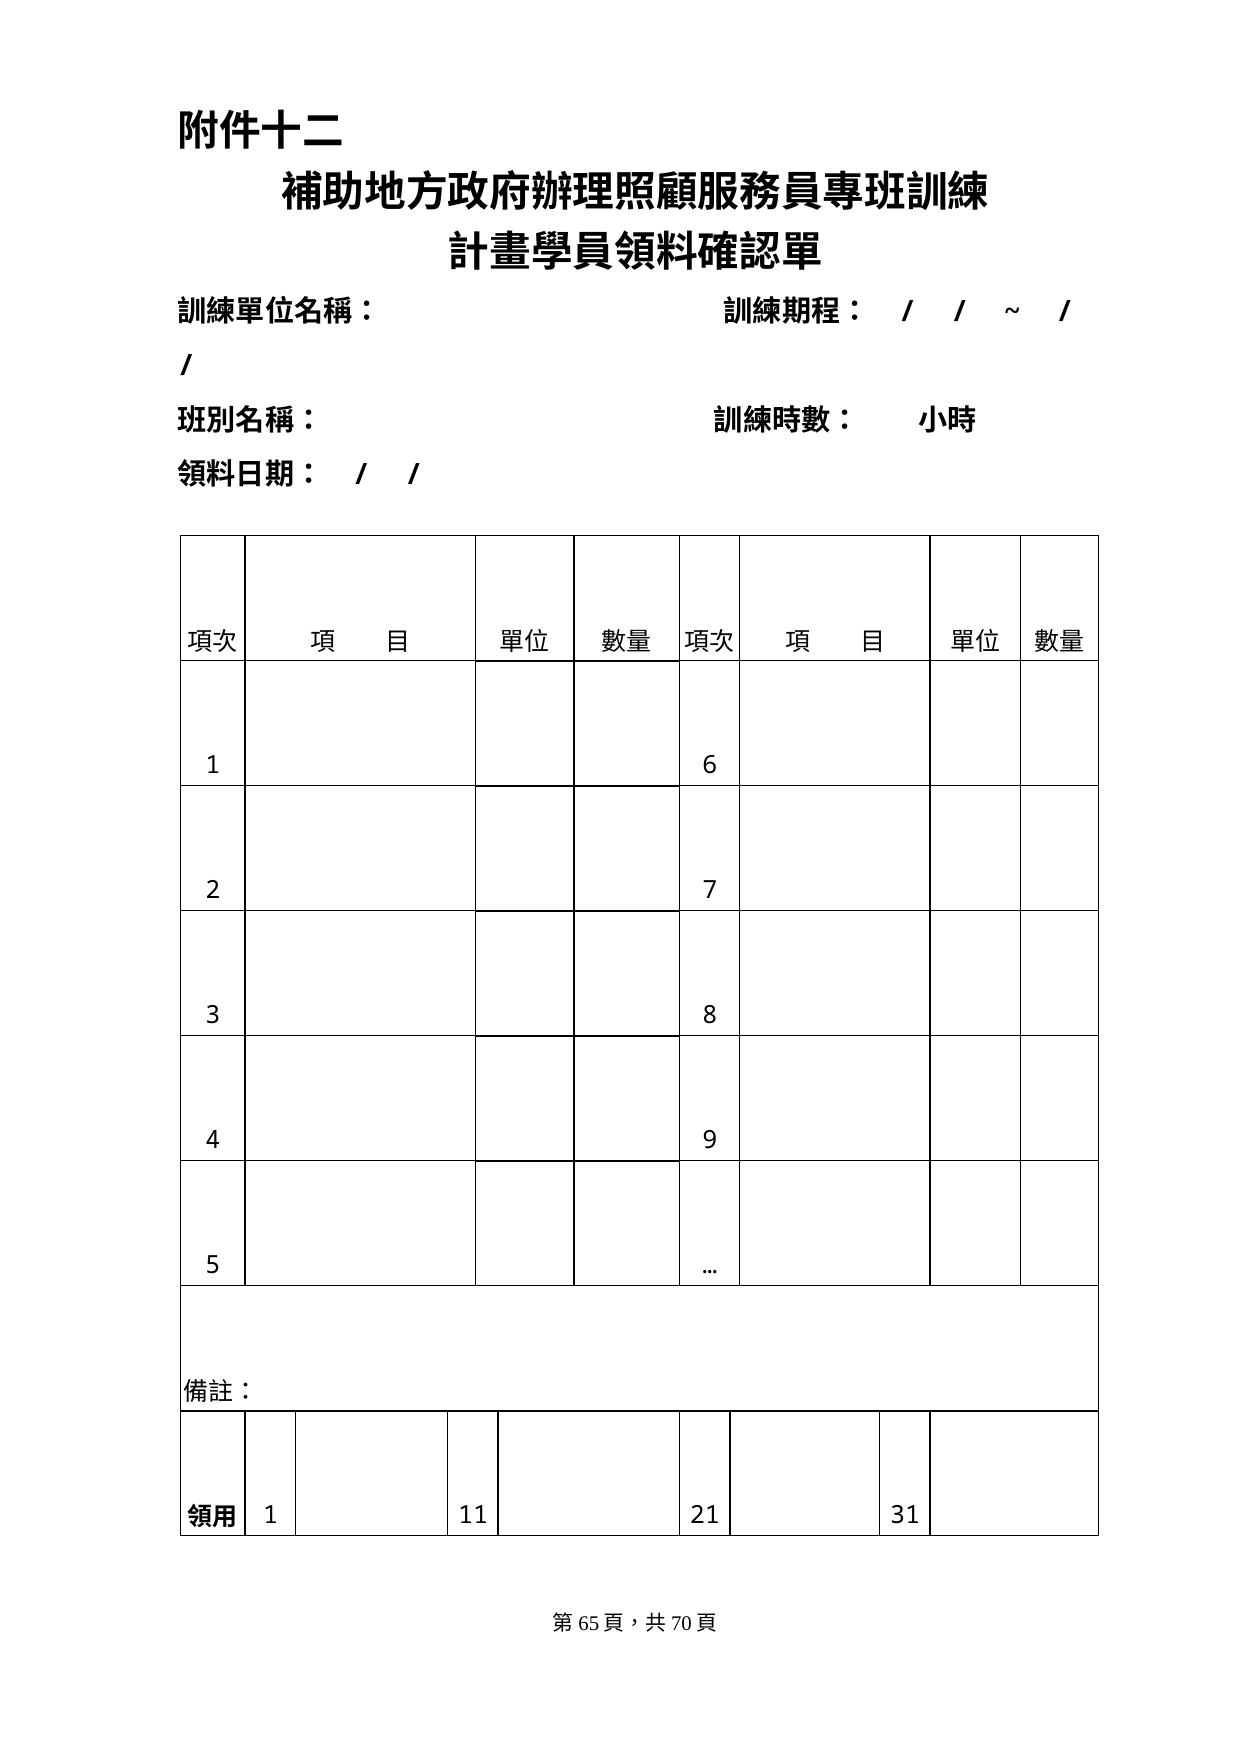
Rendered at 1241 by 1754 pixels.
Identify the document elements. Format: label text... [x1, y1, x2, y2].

table_cell 領用 [181, 1412, 244, 1535]
table_cell [740, 661, 929, 785]
text 訓練單位名稱： 訓練期程： / / ~ / / [177, 278, 1092, 387]
table_cell [575, 787, 679, 910]
table_cell [931, 1161, 1020, 1285]
table_cell [246, 1036, 475, 1160]
table_cell [1021, 786, 1098, 910]
table_cell [296, 1412, 447, 1535]
table_header 單位 [476, 536, 573, 660]
table_header 項次 [680, 536, 739, 660]
table_cell [575, 1037, 679, 1160]
table_header 單位 [931, 536, 1020, 660]
table_cell [476, 1162, 573, 1285]
table_cell [476, 787, 573, 910]
table_cell 3 [181, 911, 244, 1035]
table_cell [246, 786, 475, 910]
table_cell [476, 662, 573, 785]
table_header 數量 [1021, 536, 1098, 660]
text 補助地方政府辦理照顧服務員專班訓練 [177, 158, 1092, 218]
table_cell [575, 662, 679, 785]
table_cell … [680, 1161, 739, 1285]
table_cell 8 [680, 911, 739, 1035]
table_cell [1021, 661, 1098, 785]
table_cell 6 [680, 661, 739, 785]
table_cell [740, 911, 929, 1035]
table_cell [740, 786, 929, 910]
text 附件十二 [177, 97, 1092, 158]
table_cell [476, 912, 573, 1035]
table_cell 備註： [181, 1286, 1098, 1410]
table_cell 4 [181, 1036, 244, 1160]
table_cell 7 [680, 786, 739, 910]
table_cell [476, 1037, 573, 1160]
table_cell [575, 1162, 679, 1285]
table_cell [740, 1036, 929, 1160]
table_cell 11 [448, 1412, 497, 1535]
table_cell [1021, 1161, 1098, 1285]
table_cell [931, 1412, 1098, 1535]
table_cell [246, 1161, 475, 1285]
table_header 項 目 [246, 536, 475, 660]
table_cell 2 [181, 786, 244, 910]
text 班別名稱： 訓練時數： 小時 [177, 387, 1092, 441]
text 計畫學員領料確認單 [177, 218, 1092, 278]
table_cell [575, 912, 679, 1035]
table_cell [246, 911, 475, 1035]
table_cell 21 [680, 1412, 729, 1535]
table_cell 9 [680, 1036, 739, 1160]
table_cell [1021, 911, 1098, 1035]
table_header 項次 [181, 536, 244, 660]
table_header 數量 [575, 536, 679, 660]
table_cell [931, 911, 1020, 1035]
table_cell 5 [181, 1161, 244, 1285]
table_cell 1 [181, 661, 244, 785]
table_cell [1021, 1036, 1098, 1160]
table_cell [740, 1161, 929, 1285]
table_cell 31 [880, 1412, 929, 1535]
table_header 項 目 [740, 536, 929, 660]
table_cell [931, 786, 1020, 910]
table_cell 1 [246, 1412, 295, 1535]
table_cell [499, 1412, 679, 1535]
table_cell [931, 1036, 1020, 1160]
table_cell [246, 661, 475, 785]
table_cell [931, 661, 1020, 785]
table_cell [731, 1412, 879, 1535]
text 領料日期： / / [177, 441, 976, 495]
